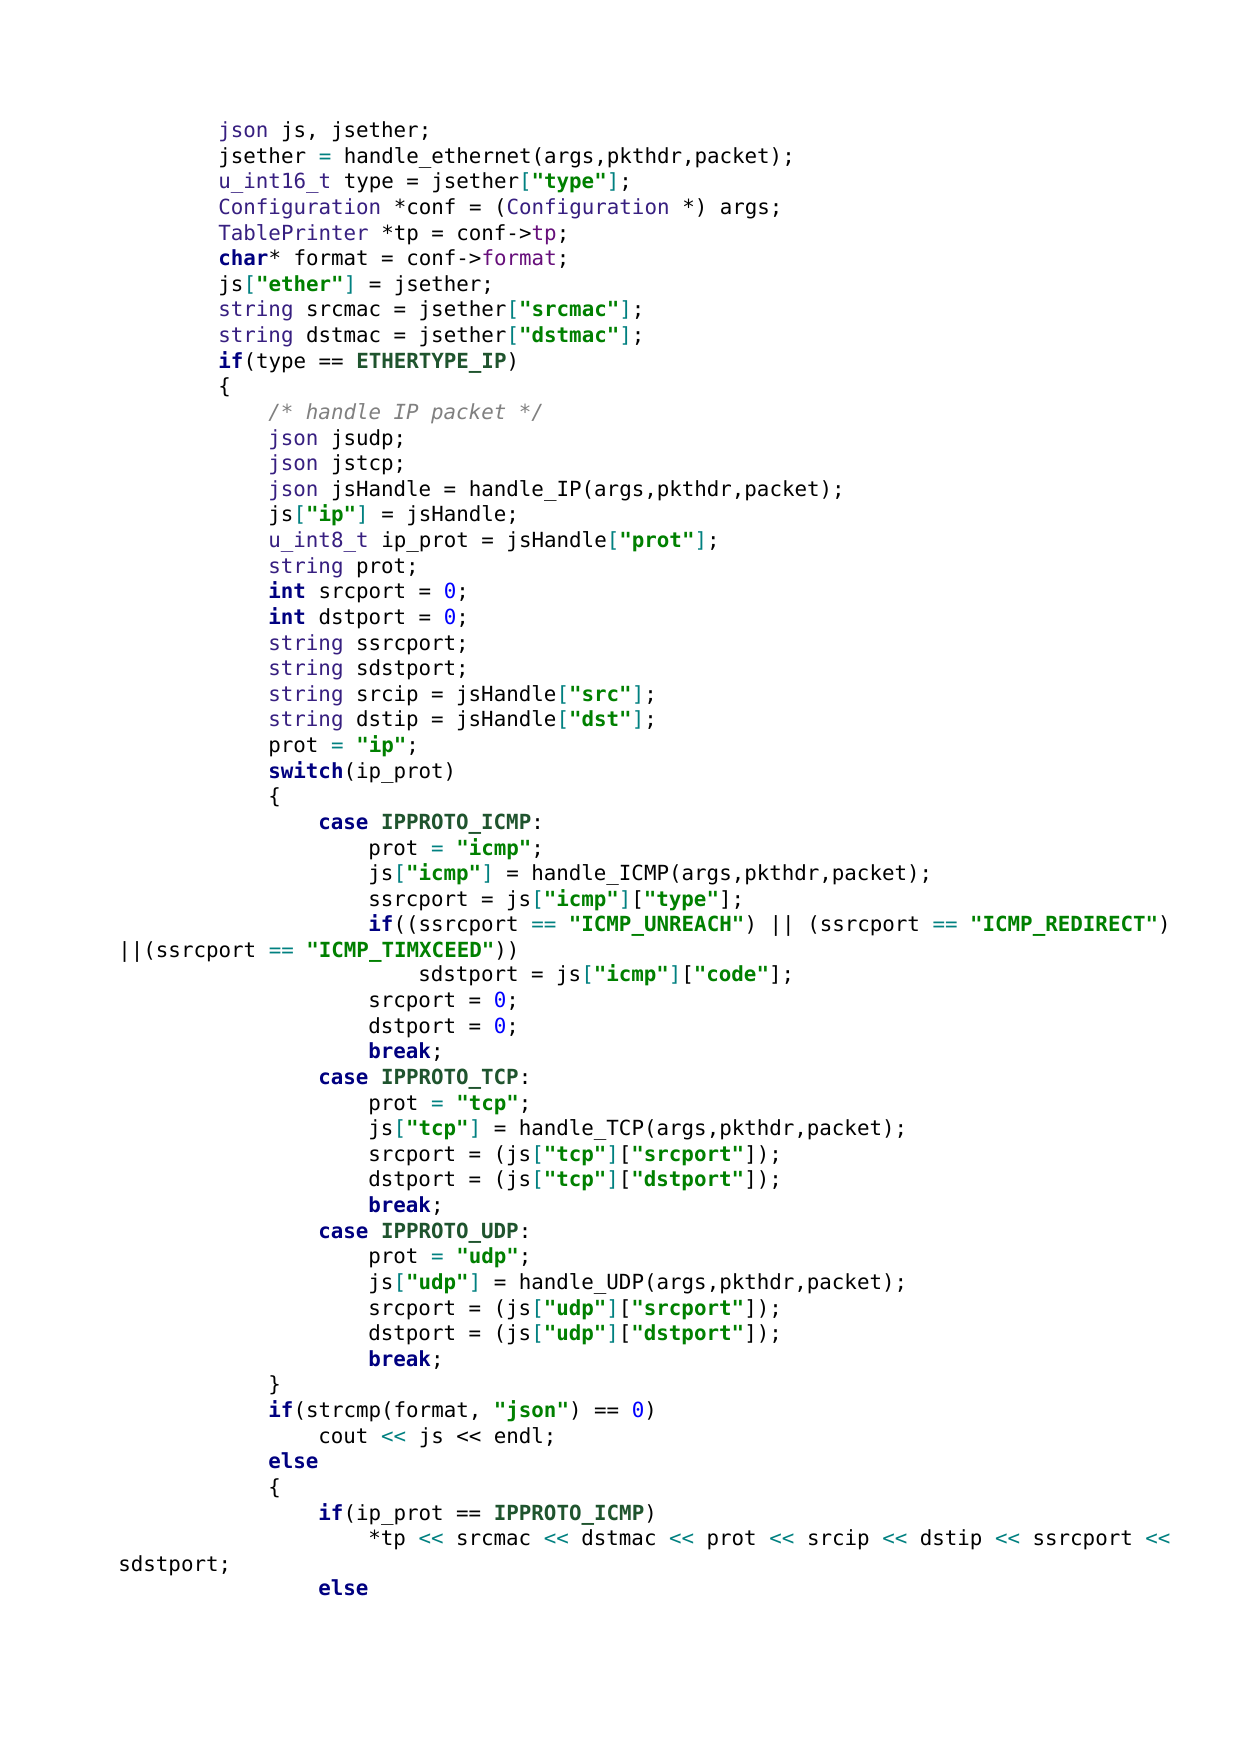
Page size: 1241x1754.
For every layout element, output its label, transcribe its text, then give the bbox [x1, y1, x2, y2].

text string prot; [118, 554, 1182, 579]
text prot = "ip"; [118, 733, 1182, 759]
text js["tcp"] = handle_TCP(args,pkthdr,packet); [118, 1116, 1182, 1142]
text json jsHandle = handle_IP(args,pkthdr,packet); [118, 477, 1182, 502]
text string srcip = jsHandle["src"]; [118, 682, 1182, 707]
text case IPPROTO_ICMP: [118, 810, 1182, 836]
text { [118, 1475, 1182, 1501]
text *tp << srcmac << dstmac << prot << srcip << dstip << ssrcport << sdstport; [118, 1526, 1182, 1576]
text else [118, 1449, 1182, 1475]
text prot = "icmp"; [118, 836, 1182, 861]
text js["icmp"] = handle_ICMP(args,pkthdr,packet); [118, 861, 1182, 887]
text sdstport = js["icmp"]["code"]; [118, 962, 1182, 988]
text case IPPROTO_UDP: [118, 1219, 1182, 1244]
text { [118, 784, 1182, 810]
text break; [118, 1193, 1182, 1219]
text break; [118, 1039, 1182, 1065]
text srcport = 0; [118, 988, 1182, 1014]
text u_int8_t ip_prot = jsHandle["prot"]; [118, 528, 1182, 554]
text string dstmac = jsether["dstmac"]; [118, 323, 1182, 349]
text char* format = conf->format; [118, 246, 1182, 272]
text json jstcp; [118, 451, 1182, 477]
text json js, jsether; [118, 118, 1182, 144]
text /* handle IP packet */ [118, 400, 1182, 426]
text case IPPROTO_TCP: [118, 1065, 1182, 1091]
text switch(ip_prot) [118, 759, 1182, 784]
text js["ether"] = jsether; [118, 272, 1182, 297]
text string ssrcport; [118, 631, 1182, 656]
text u_int16_t type = jsether["type"]; [118, 169, 1182, 195]
text if((ssrcport == "ICMP_UNREACH") || (ssrcport == "ICMP_REDIRECT") ||(ssrcport == "ICMP_TIMXCEED")) [118, 912, 1182, 962]
text json jsudp; [118, 426, 1182, 451]
text Configuration *conf = (Configuration *) args; [118, 195, 1182, 221]
text prot = "tcp"; [118, 1091, 1182, 1116]
text if(strcmp(format, "json") == 0) [118, 1398, 1182, 1424]
text prot = "udp"; [118, 1244, 1182, 1270]
text if(type == ETHERTYPE_IP) [118, 349, 1182, 374]
text dstport = (js["udp"]["dstport"]); [118, 1321, 1182, 1347]
text ssrcport = js["icmp"]["type"]; [118, 887, 1182, 912]
text srcport = (js["udp"]["srcport"]); [118, 1296, 1182, 1321]
text { [118, 374, 1182, 400]
text TablePrinter *tp = conf->tp; [118, 221, 1182, 246]
text } [118, 1372, 1182, 1398]
text js["udp"] = handle_UDP(args,pkthdr,packet); [118, 1270, 1182, 1296]
text js["ip"] = jsHandle; [118, 502, 1182, 528]
text dstport = 0; [118, 1014, 1182, 1039]
text string dstip = jsHandle["dst"]; [118, 707, 1182, 733]
text srcport = (js["tcp"]["srcport"]); [118, 1142, 1182, 1167]
text if(ip_prot == IPPROTO_ICMP) [118, 1501, 1182, 1526]
text string sdstport; [118, 656, 1182, 682]
text int dstport = 0; [118, 605, 1182, 631]
text int srcport = 0; [118, 579, 1182, 605]
text dstport = (js["tcp"]["dstport"]); [118, 1167, 1182, 1193]
text break; [118, 1347, 1182, 1372]
text else [118, 1576, 1182, 1602]
text string srcmac = jsether["srcmac"]; [118, 297, 1182, 323]
text cout << js << endl; [118, 1424, 1182, 1449]
text jsether = handle_ethernet(args,pkthdr,packet); [118, 144, 1182, 169]
